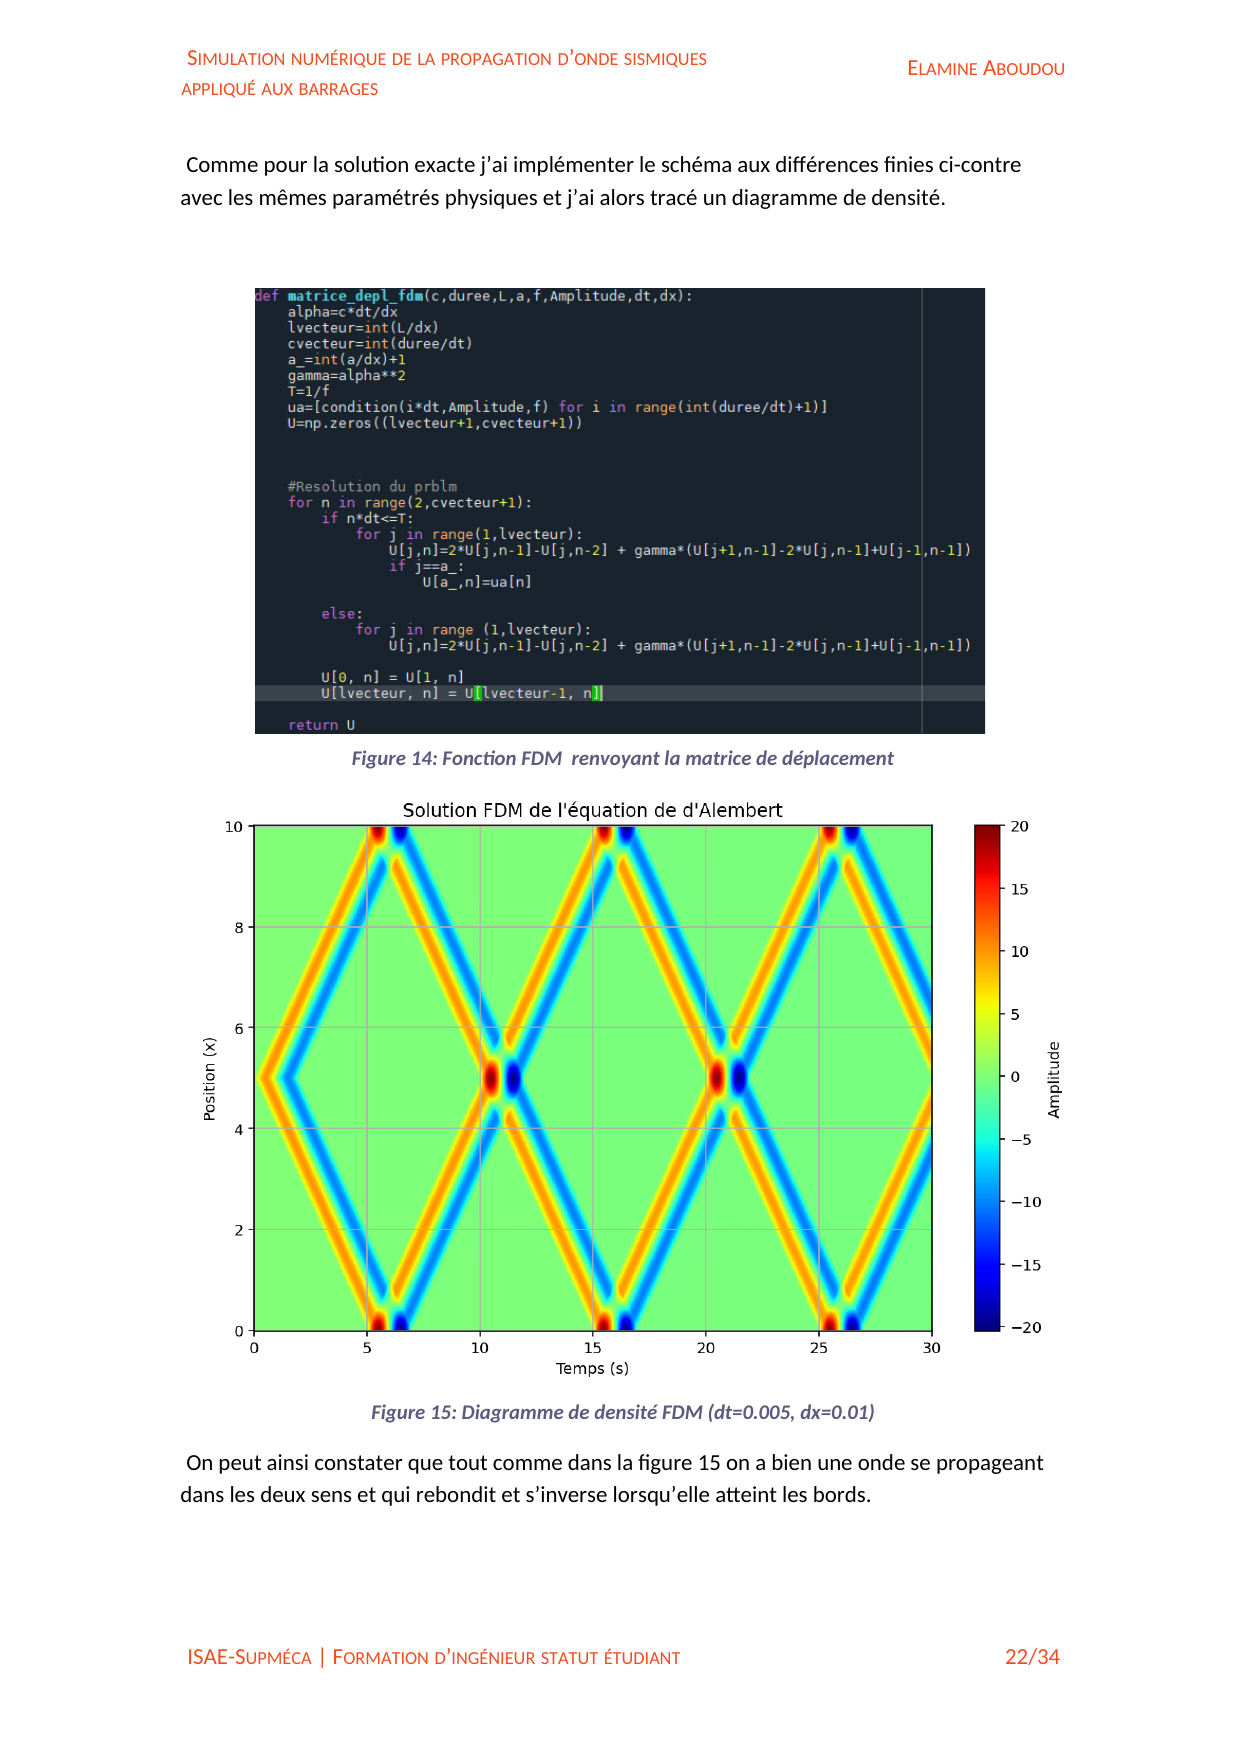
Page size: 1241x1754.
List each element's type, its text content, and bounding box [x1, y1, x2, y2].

text Figure 14: Fonction FDM renvoyant la matrice de déplacement [255, 734, 985, 771]
text Figure 15: Diagramme de densité FDM (dt=0.005, dx=0.01) [180, 1387, 1060, 1425]
picture [192, 790, 1073, 1387]
text Comme pour la solution exacte j’ai implémenter le schéma aux différences finies ci-contre avec les mêmes paramétrés physiques et j’ai alors tracé un diagramme de densité. [180, 151, 1060, 211]
text On peut ainsi constater que tout comme dans la figure 15 on a bien une onde se propageant dans les deux sens et qui rebondit et s’inverse lorsqu’elle atteint les bords. [180, 1425, 1060, 1508]
picture [255, 288, 986, 734]
